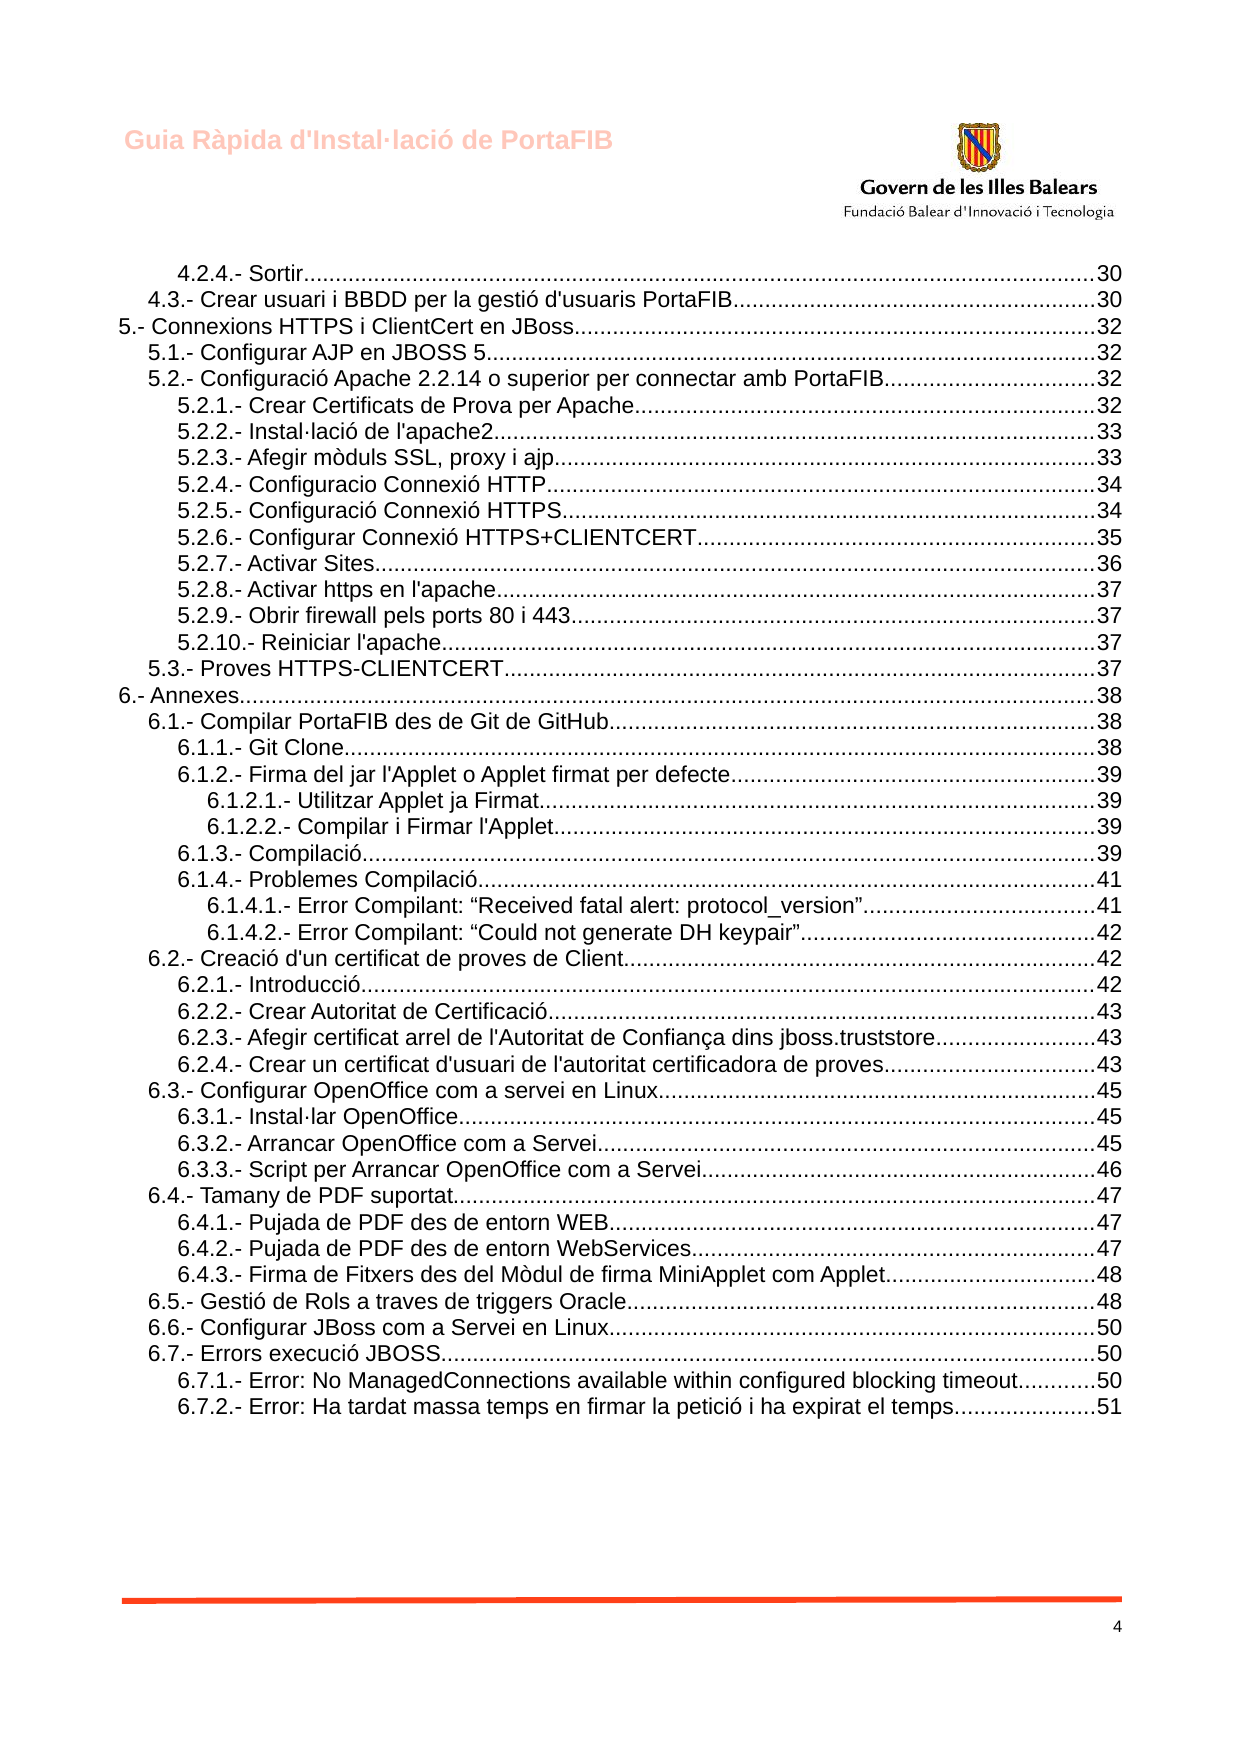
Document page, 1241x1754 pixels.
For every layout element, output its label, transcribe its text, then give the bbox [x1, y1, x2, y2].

text 6.1.1.- Git Clone 38 [177, 734, 1122, 761]
text 6.2.4.- Crear un certificat d'usuari de l'autoritat certificadora de proves 43 [177, 1051, 1122, 1077]
text 5.2.- Configuració Apache 2.2.14 o superior per connectar amb PortaFIB 32 [148, 365, 1122, 392]
text 6.5.- Gestió de Rols a traves de triggers Oracle 48 [148, 1288, 1122, 1314]
text 5.2.1.- Crear Certificats de Prova per Apache 32 [177, 392, 1122, 418]
text 5.3.- Proves HTTPS-CLIENTCERT 37 [148, 655, 1122, 682]
text 6.2.2.- Crear Autoritat de Certificació 43 [177, 998, 1122, 1024]
text 6.1.2.2.- Compilar i Firmar l'Applet 39 [207, 813, 1122, 840]
picture [840, 123, 1117, 220]
text 5.2.5.- Configuració Connexió HTTPS 34 [177, 497, 1122, 523]
text 4.3.- Crear usuari i BBDD per la gestió d'usuaris PortaFIB. 30 [148, 286, 1122, 313]
text 5.- Connexions HTTPS i ClientCert en JBoss 32 [118, 313, 1122, 339]
text 6.1.4.- Problemes Compilació 41 [177, 866, 1122, 892]
text 6.1.3.- Compilació 39 [177, 840, 1122, 866]
text 5.1.- Configurar AJP en JBOSS 5 32 [148, 339, 1122, 365]
text 5.2.4.- Configuracio Connexió HTTP 34 [177, 471, 1122, 497]
text 6.1.2.1.- Utilitzar Applet ja Firmat 39 [207, 787, 1122, 813]
text 6.4.3.- Firma de Fitxers des del Mòdul de firma MiniApplet com Applet 48 [177, 1261, 1122, 1288]
text 6.6.- Configurar JBoss com a Servei en Linux 50 [148, 1314, 1122, 1340]
text 6.1.4.1.- Error Compilant: “Received fatal alert: protocol_version” 41 [207, 892, 1122, 919]
text 6.3.- Configurar OpenOffice com a servei en Linux 45 [148, 1077, 1122, 1103]
text 5.2.9.- Obrir firewall pels ports 80 i 443 37 [177, 602, 1122, 629]
text 5.2.8.- Activar https en l'apache 37 [177, 576, 1122, 602]
text 5.2.10.- Reiniciar l'apache 37 [177, 629, 1122, 655]
text 6.3.3.- Script per Arrancar OpenOffice com a Servei 46 [177, 1156, 1122, 1182]
text 6.3.2.- Arrancar OpenOffice com a Servei 45 [177, 1129, 1122, 1156]
text 6.1.- Compilar PortaFIB des de Git de GitHub 38 [148, 708, 1122, 734]
text 6.2.1.- Introducció 42 [177, 971, 1122, 998]
text 6.1.2.- Firma del jar l'Applet o Applet firmat per defecte 39 [177, 761, 1122, 787]
text 6.7.- Errors execució JBOSS 50 [148, 1340, 1122, 1367]
text 5.2.6.- Configurar Connexió HTTPS+CLIENTCERT 35 [177, 523, 1122, 550]
text 5.2.7.- Activar Sites 36 [177, 550, 1122, 576]
text 6.7.1.- Error: No ManagedConnections available within configured blocking timeout 50 [177, 1367, 1122, 1393]
text 6.2.3.- Afegir certificat arrel de l'Autoritat de Confiança dins jboss.truststore 43 [177, 1024, 1122, 1051]
text 4.2.4.- Sortir 30 [177, 260, 1122, 286]
text 6.3.1.- Instal·lar OpenOffice 45 [177, 1103, 1122, 1129]
text 6.4.2.- Pujada de PDF des de entorn WebServices 47 [177, 1235, 1122, 1261]
text 6.2.- Creació d'un certificat de proves de Client 42 [148, 945, 1122, 971]
text 6.4.- Tamany de PDF suportat 47 [148, 1182, 1122, 1209]
text 5.2.2.- Instal·lació de l'apache2 33 [177, 418, 1122, 444]
text 6.4.1.- Pujada de PDF des de entorn WEB 47 [177, 1209, 1122, 1235]
text 5.2.3.- Afegir mòduls SSL, proxy i ajp 33 [177, 444, 1122, 471]
text 6.1.4.2.- Error Compilant: “Could not generate DH keypair” 42 [207, 919, 1122, 945]
text 6.7.2.- Error: Ha tardat massa temps en firmar la petició i ha expirat el temps. 51 [177, 1393, 1122, 1419]
text 6.- Annexes 38 [118, 682, 1122, 708]
